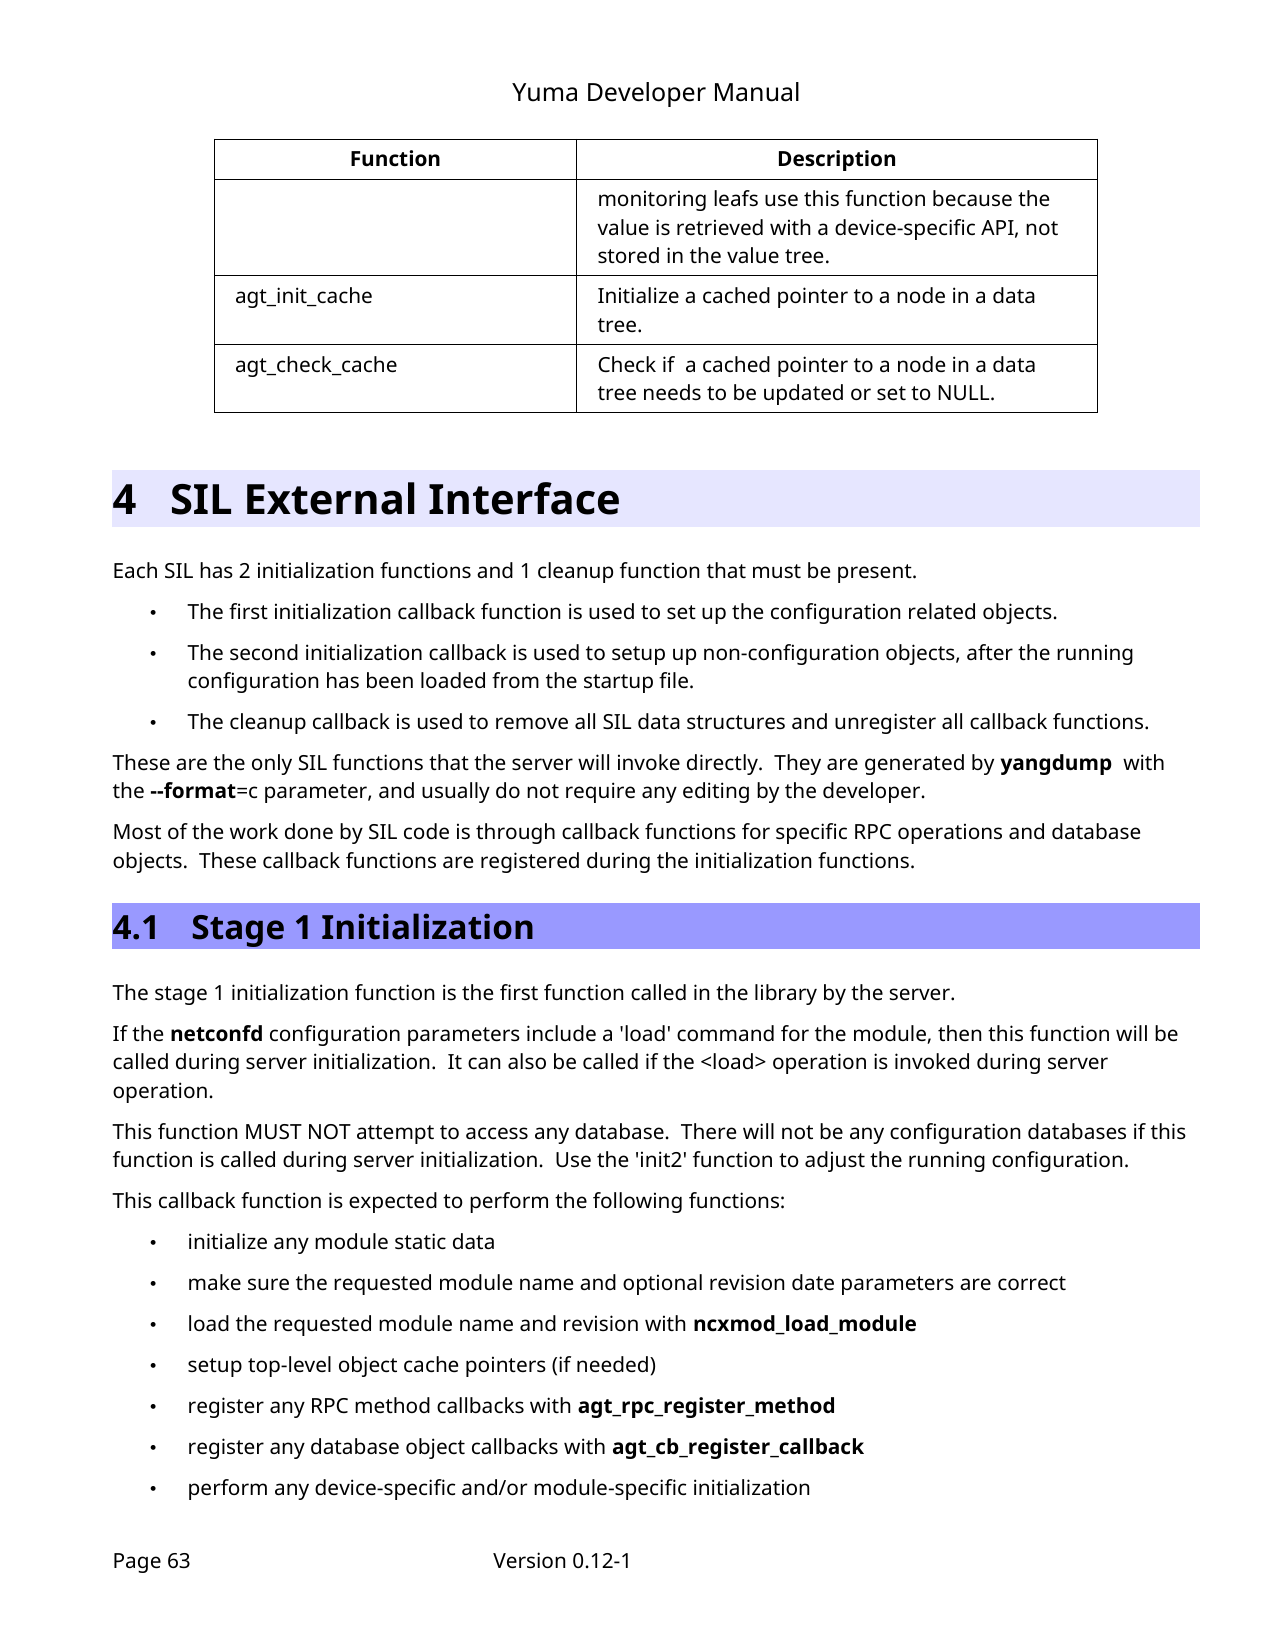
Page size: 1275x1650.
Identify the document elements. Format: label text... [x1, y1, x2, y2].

list The cleanup callback is used to remove all SIL data structures and unregister all callback functions. [150, 707, 1200, 736]
table_cell Check if a cached pointer to a node in a data tree needs to be updated or set to NULL. [577, 345, 1097, 412]
text These are the only SIL functions that the server will invoke directly. They are generated by yangdump with the --format=c parameter, and usually do not require any editing by the developer. [112, 748, 1200, 805]
text This callback function is expected to perform the following functions: [112, 1186, 1200, 1215]
list initialize any module static data [150, 1227, 1200, 1256]
table_cell [215, 180, 576, 275]
text If the netconfd configuration parameters include a 'load' command for the module, then this function will be called during server initialization. It can also be called if the <load> operation is invoked during server operation. [112, 1019, 1200, 1104]
table_header Description [577, 140, 1097, 178]
list register any database object callbacks with agt_cb_register_callback [150, 1432, 1200, 1460]
text Each SIL has 2 initialization functions and 1 cleanup function that must be present. [112, 556, 1200, 584]
list setup top-level object cache pointers (if needed) [150, 1350, 1200, 1378]
table_header Function [215, 140, 576, 178]
table_cell agt_init_cache [215, 276, 576, 344]
list make sure the requested module name and optional revision date parameters are correct [150, 1268, 1200, 1297]
subtitle Stage 1 Initialization [112, 903, 1200, 949]
text The stage 1 initialization function is the first function called in the library by the server. [112, 978, 1200, 1007]
table_cell agt_check_cache [215, 345, 576, 412]
list The second initialization callback is used to setup up non-configuration objects, after the running configuration has been loaded from the startup file. [150, 638, 1200, 695]
table_cell Initialize a cached pointer to a node in a data tree. [577, 276, 1097, 344]
text This function MUST NOT attempt to access any database. There will not be any configuration databases if this function is called during server initialization. Use the 'init2' function to adjust the running configuration. [112, 1117, 1200, 1174]
table_cell monitoring leafs use this function because the value is retrieved with a device-specific API, not stored in the value tree. [577, 180, 1097, 275]
subtitle SIL External Interface [112, 470, 1200, 527]
list load the requested module name and revision with ncxmod_load_module [150, 1309, 1200, 1337]
list perform any device-specific and/or module-specific initialization [150, 1473, 1200, 1501]
text Most of the work done by SIL code is through callback functions for specific RPC operations and database objects. These callback functions are registered during the initialization functions. [112, 817, 1200, 874]
list The first initialization callback function is used to set up the configuration related objects. [150, 597, 1200, 625]
list register any RPC method callbacks with agt_rpc_register_method [150, 1391, 1200, 1419]
